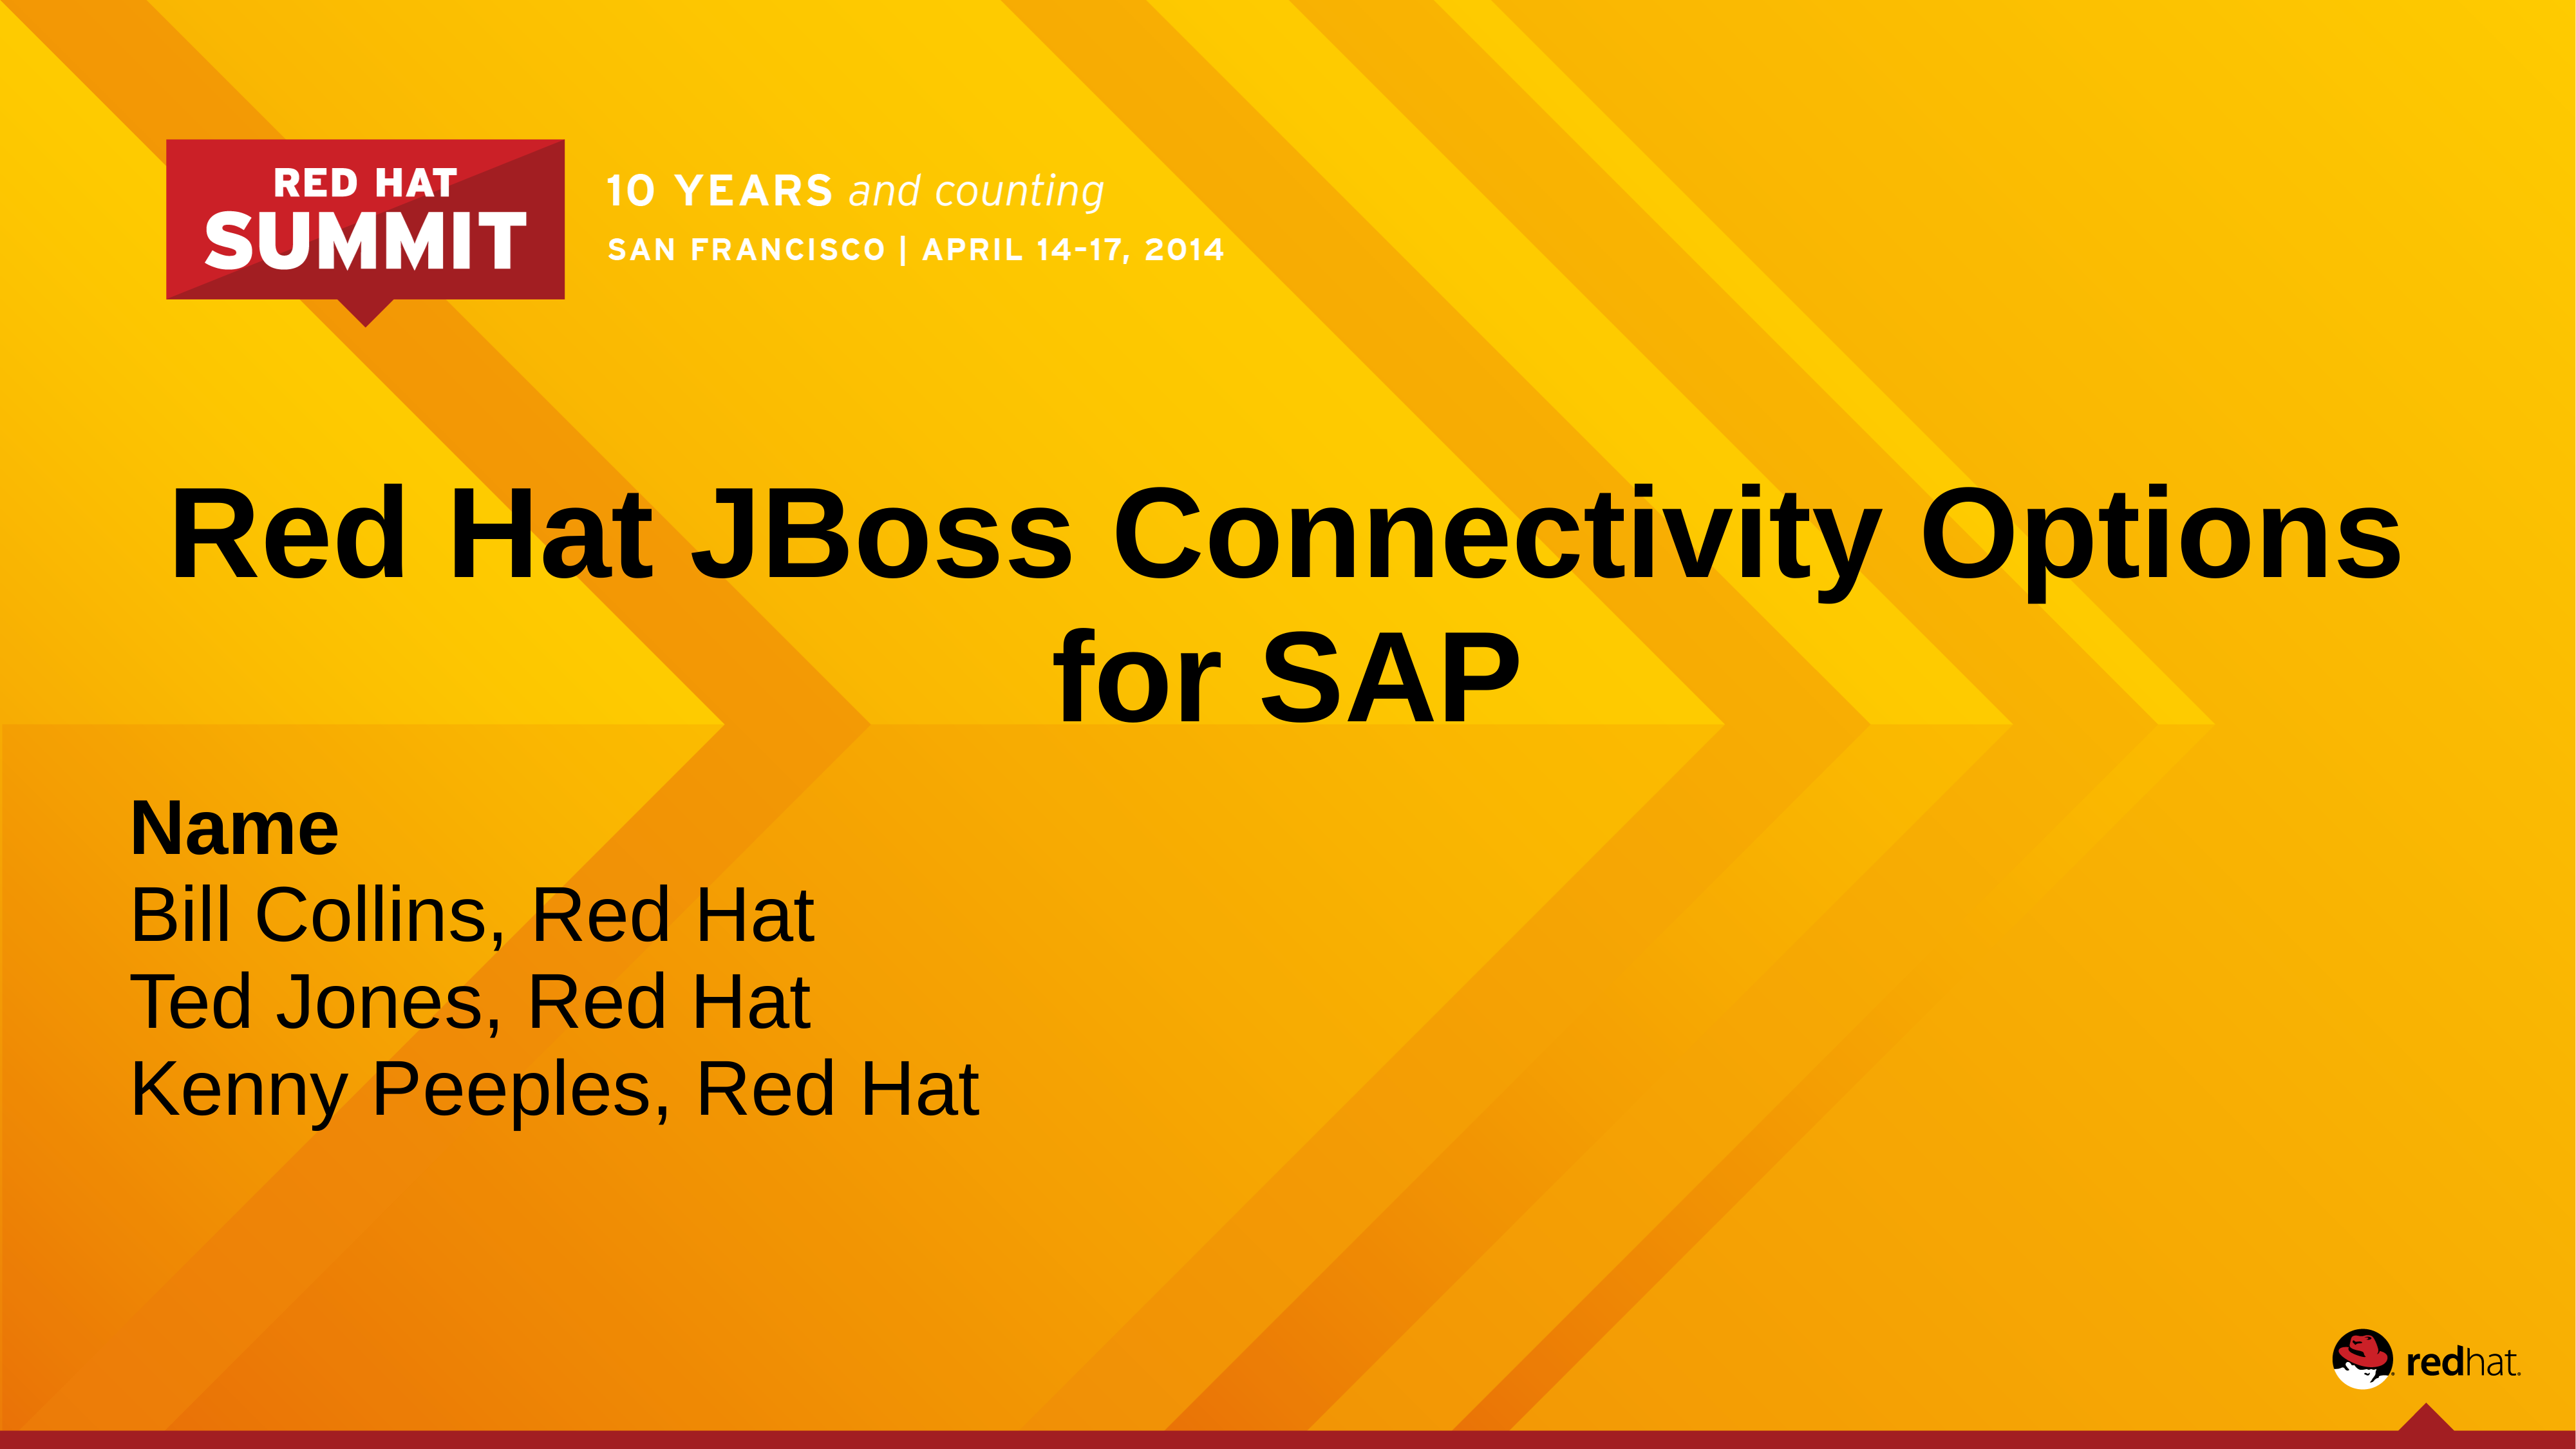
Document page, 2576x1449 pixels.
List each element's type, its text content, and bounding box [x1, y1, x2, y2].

text_box Name Bill Collins, Red Hat Ted Jones, Red Hat Kenny Peeples, Red Hat [128, 784, 2447, 1132]
picture [0, 0, 2576, 1449]
title Red Hat JBoss Connectivity Options for SAP [128, 460, 2447, 749]
